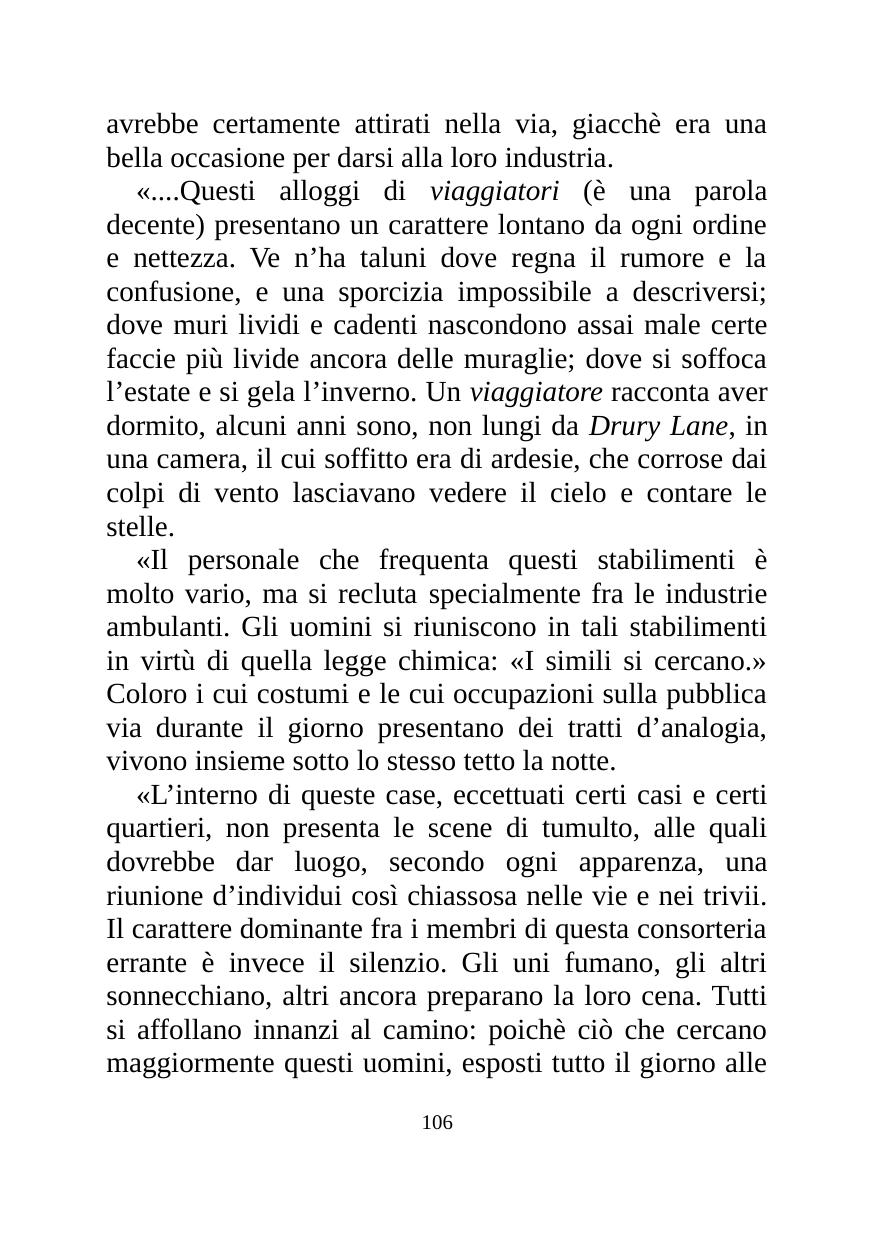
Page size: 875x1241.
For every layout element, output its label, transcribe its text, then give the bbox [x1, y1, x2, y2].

text avrebbe certamente attirati nella via, giacchè era una bella occasione per darsi alla loro industria. [106, 106, 768, 173]
text «....Questi alloggi di viaggiatori (è una parola decente) presentano un carattere lontano da ogni ordine e nettezza. Ve n’ha taluni dove regna il rumore e la confusione, e una sporcizia impossibile a descriversi; dove muri lividi e cadenti nascondono assai male certe faccie più livide ancora delle muraglie; dove si soffoca l’estate e si gela l’inverno. Un viaggiatore racconta aver dormito, alcuni anni sono, non lungi da Drury Lane, in una camera, il cui soffitto era di ardesie, che corrose dai colpi di vento lasciavano vedere il cielo e contare le stelle. [106, 173, 768, 542]
text «Il personale che frequenta questi stabilimenti è molto vario, ma si recluta specialmente fra le industrie ambulanti. Gli uomini si riuniscono in tali stabilimenti in virtù di quella legge chimica: «I simili si cercano.» Coloro i cui costumi e le cui occupazioni sulla pubblica via durante il giorno presentano dei tratti d’analogia, vivono insieme sotto lo stesso tetto la notte. [106, 542, 768, 777]
text «L’interno di queste case, eccettuati certi casi e certi quartieri, non presenta le scene di tumulto, alle quali dovrebbe dar luogo, secondo ogni apparenza, una riunione d’individui così chiassosa nelle vie e nei trivii. Il carattere dominante fra i membri di questa consorteria errante è invece il silenzio. Gli uni fumano, gli altri sonnecchiano, altri ancora preparano la loro cena. Tutti si affollano innanzi al camino: poichè ciò che cercano maggiormente questi uomini, esposti tutto il giorno alle [106, 777, 768, 1079]
